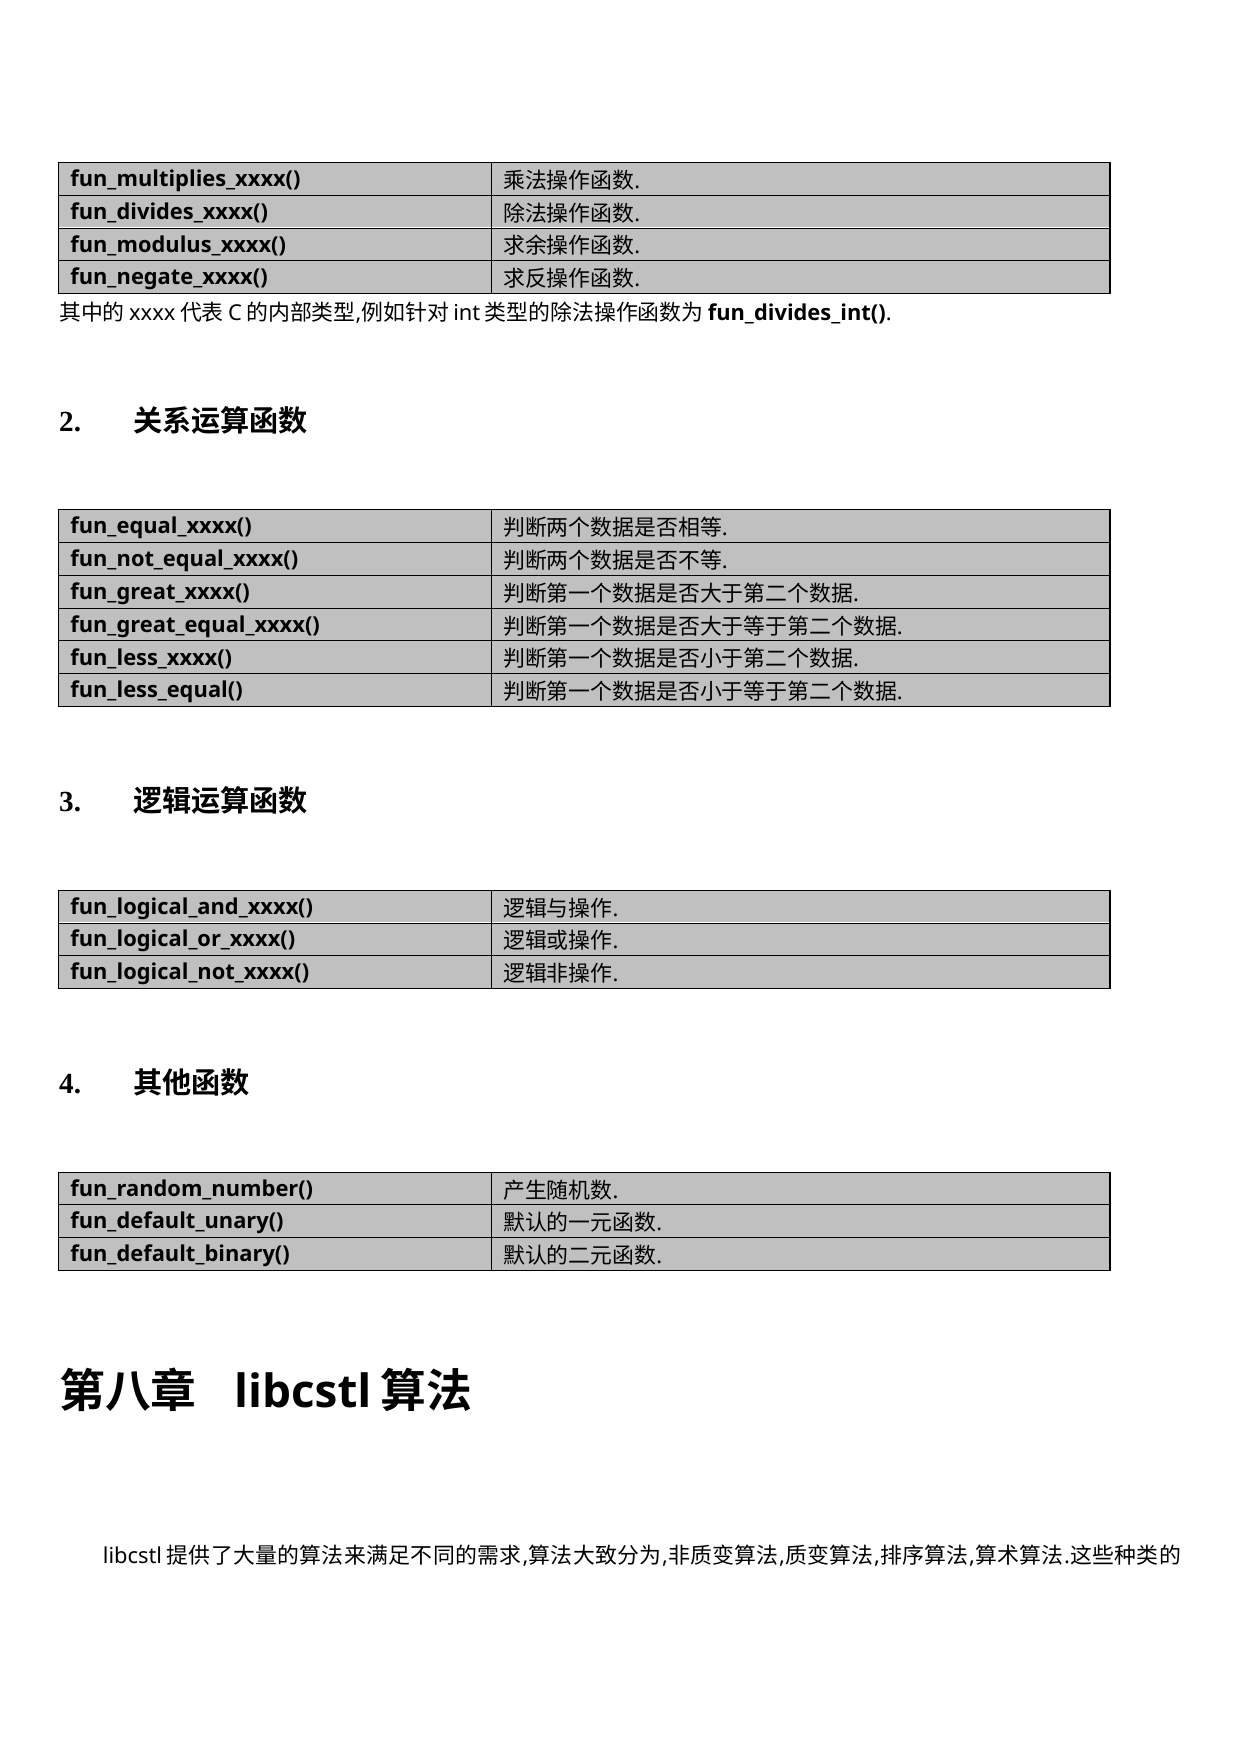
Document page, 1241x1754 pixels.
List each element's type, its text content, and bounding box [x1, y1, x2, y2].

table_header 判断两个数据是否相等. [492, 510, 1109, 542]
table_cell fun_modulus_xxxx() [59, 229, 491, 260]
subtitle 其他函数 [59, 1049, 1181, 1114]
table_cell 求反操作函数. [492, 261, 1109, 293]
table_cell fun_default_unary() [59, 1205, 491, 1237]
table_header fun_random_number() [59, 1173, 491, 1204]
table_cell fun_less_equal() [59, 674, 491, 706]
table_cell 判断第一个数据是否小于第二个数据. [492, 641, 1109, 673]
table_cell 求余操作函数. [492, 229, 1109, 260]
table_cell 默认的一元函数. [492, 1205, 1109, 1237]
table_cell 判断第一个数据是否小于等于第二个数据. [492, 674, 1109, 706]
table_cell fun_less_xxxx() [59, 641, 491, 673]
table_cell 逻辑非操作. [492, 956, 1109, 988]
table_cell fun_logical_or_xxxx() [59, 924, 491, 955]
table_cell 乘法操作函数. [492, 163, 1109, 195]
table_cell fun_not_equal_xxxx() [59, 543, 491, 575]
table_cell fun_great_equal_xxxx() [59, 609, 491, 640]
table_cell 逻辑或操作. [492, 924, 1109, 955]
text libcstl提供了大量的算法来满足不同的需求,算法大致分为,非质变算法,质变算法,排序算法,算术算法.这些种类的 [59, 1537, 1181, 1570]
table_cell 判断第一个数据是否大于等于第二个数据. [492, 609, 1109, 640]
table_cell fun_great_xxxx() [59, 576, 491, 608]
subtitle 逻辑运算函数 [59, 767, 1181, 832]
table_cell fun_logical_not_xxxx() [59, 956, 491, 988]
table_cell 除法操作函数. [492, 196, 1109, 227]
subtitle 关系运算函数 [59, 386, 1181, 451]
table_cell fun_multiplies_xxxx() [59, 163, 491, 195]
table_cell 判断第一个数据是否大于第二个数据. [492, 576, 1109, 608]
subtitle libcstl算法 [59, 1339, 1181, 1436]
table_header 逻辑与操作. [492, 891, 1109, 922]
table_cell fun_negate_xxxx() [59, 261, 491, 293]
table_cell fun_default_binary() [59, 1238, 491, 1270]
table_cell 默认的二元函数. [492, 1238, 1109, 1270]
table_header 产生随机数. [492, 1173, 1109, 1204]
table_header fun_logical_and_xxxx() [59, 891, 491, 922]
text 其中的xxxx代表C的内部类型,例如针对int类型的除法操作函数为fun_divides_int(). [59, 294, 1181, 327]
table_cell fun_divides_xxxx() [59, 196, 491, 227]
table_cell 判断两个数据是否不等. [492, 543, 1109, 575]
table_header fun_equal_xxxx() [59, 510, 491, 542]
